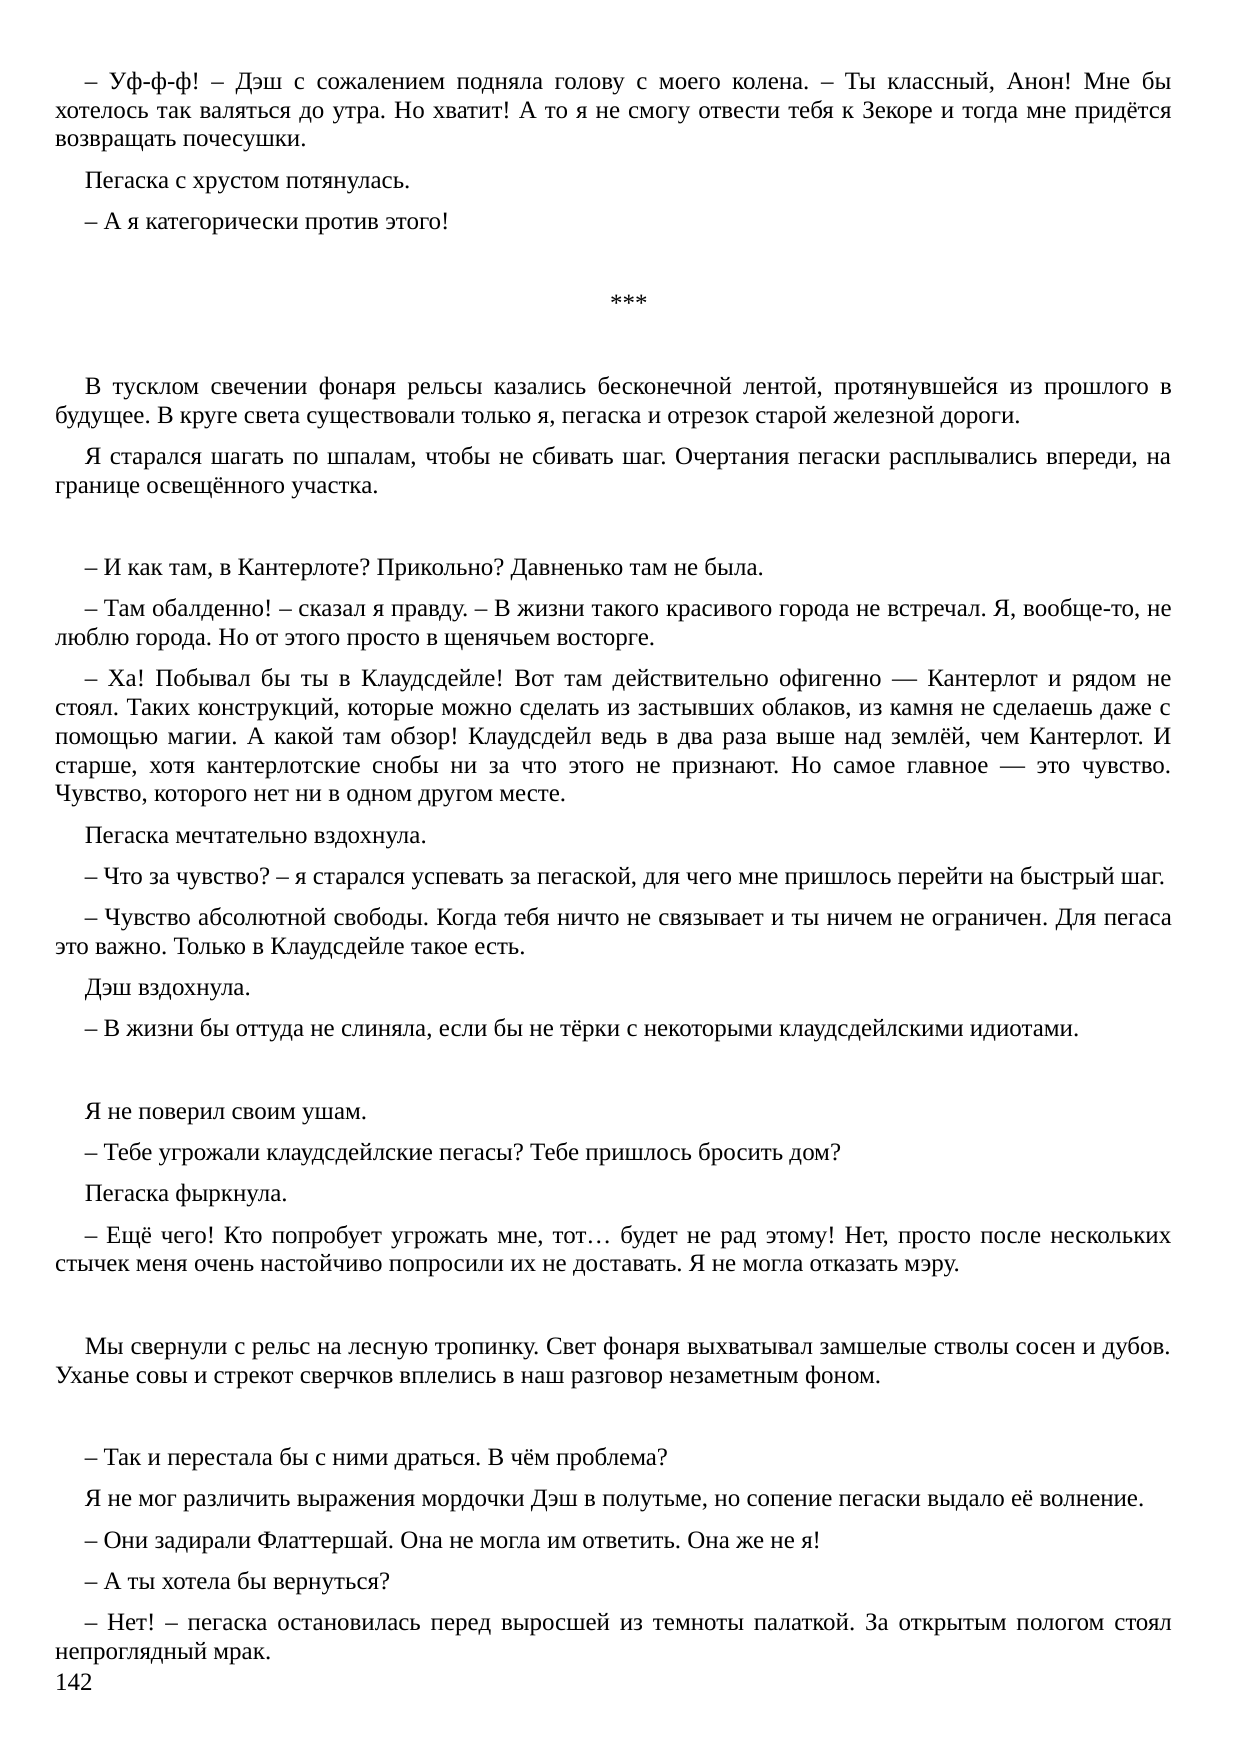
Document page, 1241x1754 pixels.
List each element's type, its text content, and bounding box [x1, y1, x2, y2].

text *** [55, 288, 1173, 317]
text – А я категорически против этого! [55, 206, 1173, 235]
text Я не мог различить выражения мордочки Дэш в полутьме, но сопение пегаски выдало её волнение. [55, 1483, 1173, 1512]
text – Нет! – пегаска остановилась перед выросшей из темноты палаткой. За открытым пологом стоял непроглядный мрак. [55, 1607, 1173, 1665]
text – Что за чувство? – я старался успевать за пегаской, для чего мне пришлось перейти на быстрый шаг. [55, 861, 1173, 890]
text – Тебе угрожали клаудсдейлские пегасы? Тебе пришлось бросить дом? [55, 1137, 1173, 1166]
text – И как там, в Кантерлоте? Прикольно? Давненько там не была. [55, 552, 1173, 581]
text – Ха! Побывал бы ты в Клаудсдейле! Вот там действительно офигенно — Кантерлот и рядом не стоял. Таких конструкций, которые можно сделать из застывших облаков, из камня не сделаешь даже с помощью магии. А какой там обзор! Клаудсдейл ведь в два раза выше над землёй, чем Кантерлот. И старше, хотя кантерлотские снобы ни за что этого не признают. Но самое главное — это чувство. Чувство, которого нет ни в одном другом месте. [55, 663, 1173, 807]
text Я старался шагать по шпалам, чтобы не сбивать шаг. Очертания пегаски расплывались впереди, на границе освещённого участка. [55, 441, 1173, 498]
text Пегаска мечтательно вздохнула. [55, 820, 1173, 848]
text – Так и перестала бы с ними драться. В чём проблема? [55, 1442, 1173, 1471]
text – Уф-ф-ф! – Дэш с сожалением подняла голову с моего колена. – Ты классный, Анон! Мне бы хотелось так валяться до утра. Но хватит! А то я не смогу отвести тебя к Зекоре и тогда мне придётся возвращать почесушки. [55, 66, 1173, 152]
text Пегаска с хрустом потянулась. [55, 165, 1173, 193]
text Пегаска фыркнула. [55, 1178, 1173, 1207]
text – Они задирали Флаттершай. Она не могла им ответить. Она же не я! [55, 1525, 1173, 1553]
text – В жизни бы оттуда не слиняла, если бы не тёрки с некоторыми клаудсдейлскими идиотами. [55, 1013, 1173, 1042]
text Я не поверил своим ушам. [55, 1096, 1173, 1125]
text – А ты хотела бы вернуться? [55, 1566, 1173, 1595]
text – Ещё чего! Кто попробует угрожать мне, тот… будет не рад этому! Нет, просто после нескольких стычек меня очень настойчиво попросили их не доставать. Я не могла отказать мэру. [55, 1220, 1173, 1277]
text – Там обалденно! – сказал я правду. – В жизни такого красивого города не встречал. Я, вообще-то, не люблю города. Но от этого просто в щенячьем восторге. [55, 593, 1173, 651]
text В тусклом свечении фонаря рельсы казались бесконечной лентой, протянувшейся из прошлого в будущее. В круге света существовали только я, пегаска и отрезок старой железной дороги. [55, 371, 1173, 428]
text – Чувство абсолютной свободы. Когда тебя ничто не связывает и ты ничем не ограничен. Для пегаса это важно. Только в Клаудсдейле такое есть. [55, 902, 1173, 960]
text Мы свернули с рельс на лесную тропинку. Свет фонаря выхватывал замшелые стволы сосен и дубов. Уханье совы и стрекот сверчков вплелись в наш разговор незаметным фоном. [55, 1331, 1173, 1388]
text Дэш вздохнула. [55, 972, 1173, 1001]
